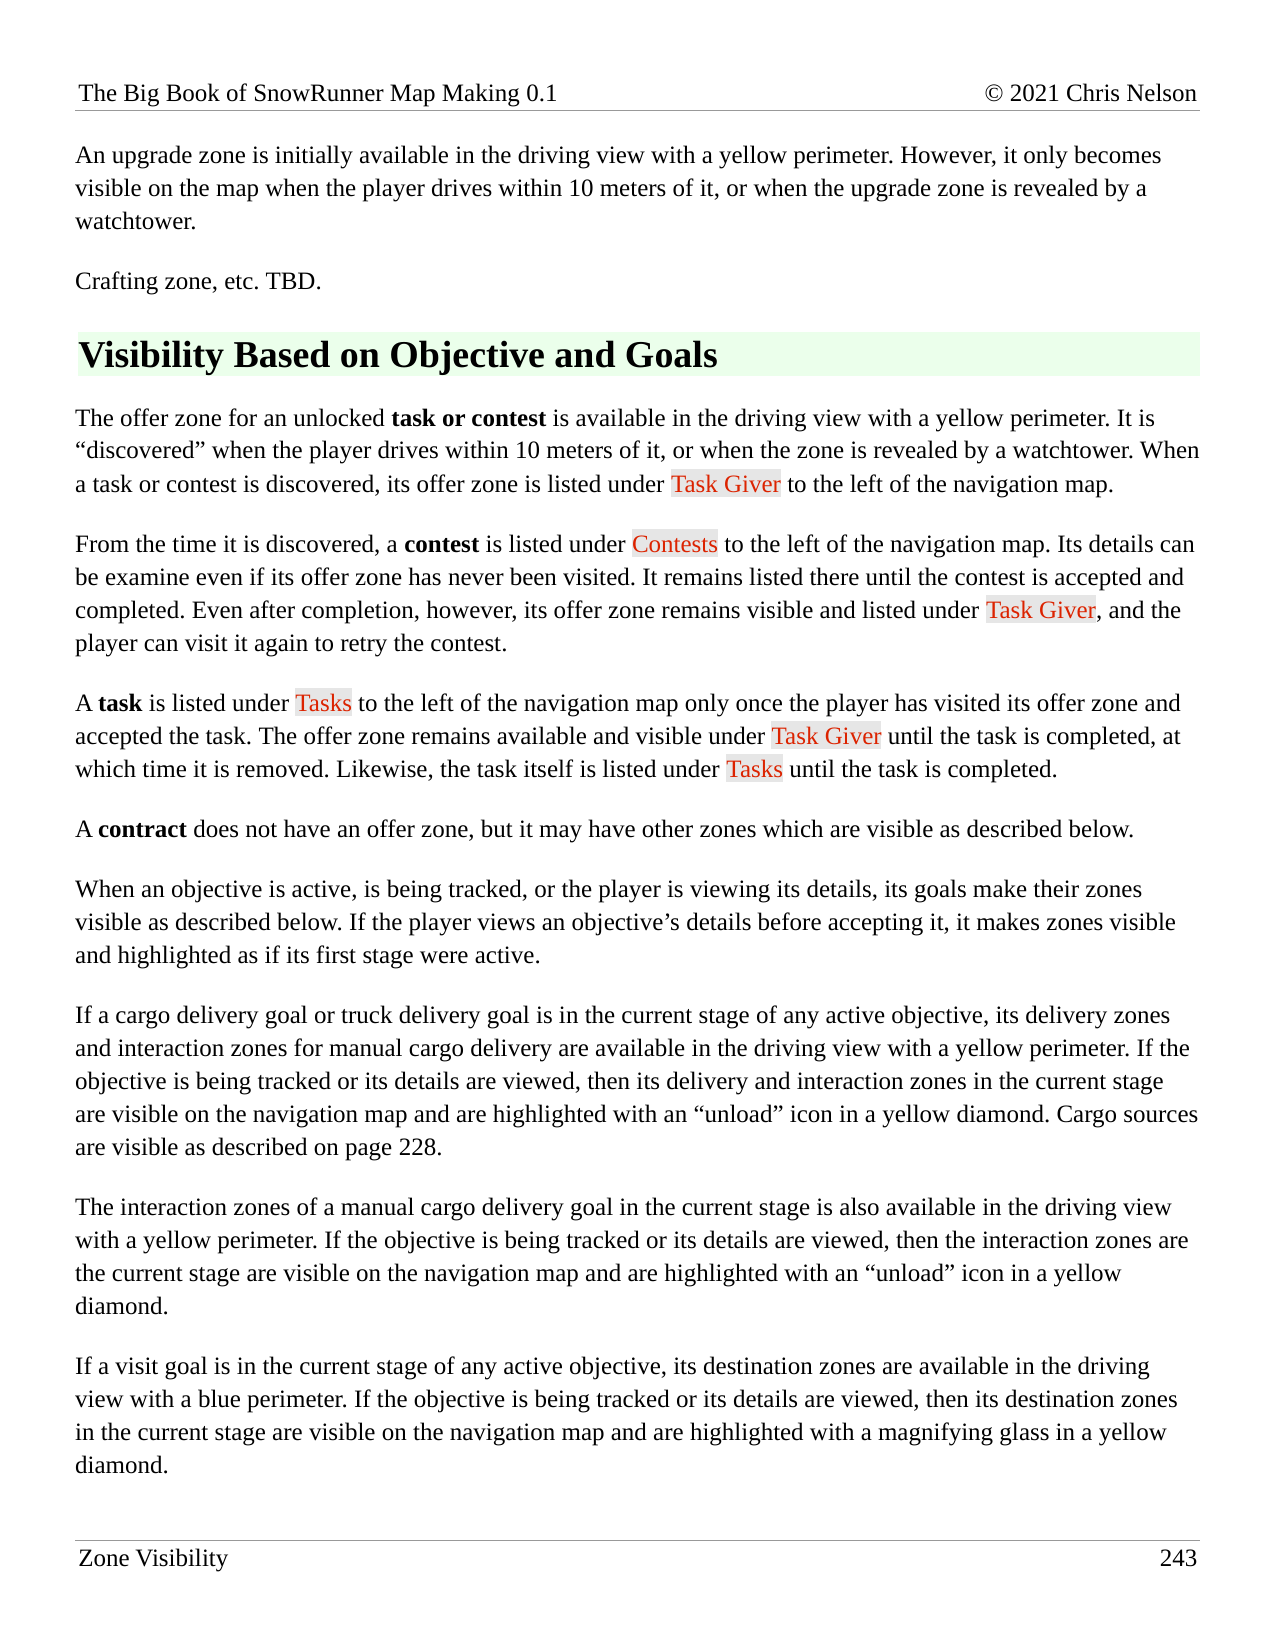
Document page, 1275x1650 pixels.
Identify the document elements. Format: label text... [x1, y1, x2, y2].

text From the time it is discovered, a contest is listed under Contests to the left of the navigation map. Its details can be examine even if its offer zone has never been visited. It remains listed there until the contest is accepted and completed. Even after completion, however, its offer zone remains visible and listed under Task Giver, and the player can visit it again to retry the contest. [75, 529, 1200, 656]
text A contract does not have an offer zone, but it may have other zones which are visible as described below. [75, 814, 1200, 842]
text An upgrade zone is initially available in the driving view with a yellow perimeter. However, it only becomes visible on the map when the player drives within 10 meters of it, or when the upgrade zone is revealed by a watchtower. [75, 140, 1200, 235]
text A task is listed under Tasks to the left of the navigation map only once the player has visited its offer zone and accepted the task. The offer zone remains available and visible under Task Giver until the task is completed, at which time it is removed. Likewise, the task itself is listed under Tasks until the task is completed. [75, 688, 1200, 782]
text Crafting zone, etc. TBD. [75, 266, 1200, 295]
text If a cargo delivery goal or truck delivery goal is in the current stage of any active objective, its delivery zones and interaction zones for manual cargo delivery are available in the driving view with a yellow perimeter. If the objective is being tracked or its details are viewed, then its delivery and interaction zones in the current stage are visible on the navigation map and are highlighted with an “unload” icon in a yellow diamond. Cargo sources are visible as described on page 228. [75, 1000, 1200, 1161]
text The offer zone for an unlocked task or contest is available in the driving view with a yellow perimeter. It is “discovered” when the player drives within 10 meters of it, or when the zone is revealed by a watchtower. When a task or contest is discovered, its offer zone is listed under Task Giver to the left of the navigation map. [75, 403, 1200, 497]
text The interaction zones of a manual cargo delivery goal in the current stage is also available in the driving view with a yellow perimeter. If the objective is being tracked or its details are viewed, then the interaction zones are the current stage are visible on the navigation map and are highlighted with an “unload” icon in a yellow diamond. [75, 1192, 1200, 1320]
text If a visit goal is in the current stage of any active objective, its destination zones are available in the driving view with a blue perimeter. If the objective is being tracked or its details are viewed, then its destination zones in the current stage are visible on the navigation map and are highlighted with a magnifying glass in a yellow diamond. [75, 1351, 1200, 1479]
subtitle Visibility Based on Objective and Goals [78, 332, 1200, 376]
text When an objective is active, is being tracked, or the player is viewing its details, its goals make their zones visible as described below. If the player views an objective’s details before accepting it, it makes zones visible and highlighted as if its first stage were active. [75, 874, 1200, 968]
